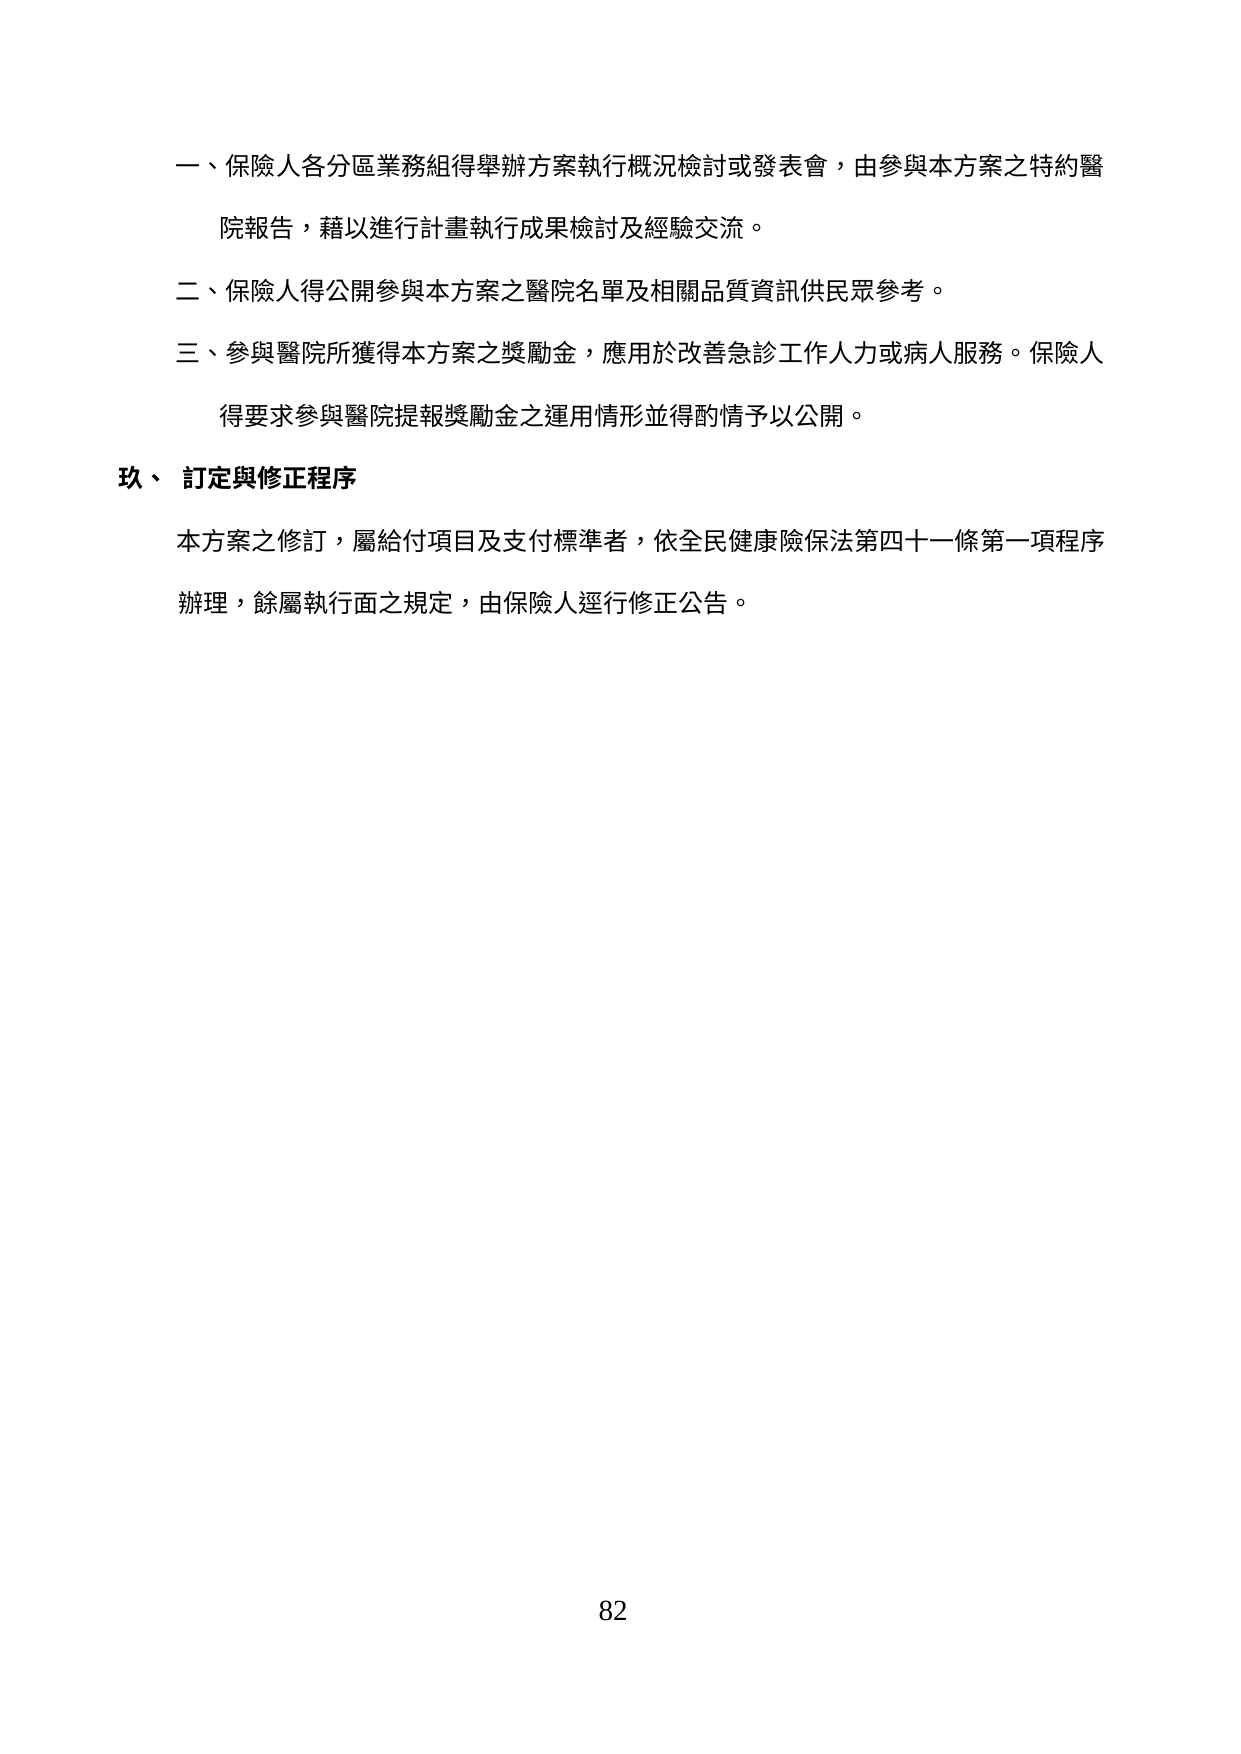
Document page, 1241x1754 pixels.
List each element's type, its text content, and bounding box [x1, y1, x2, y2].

text 一、保險人各分區業務組得舉辦方案執行概況檢討或發表會，由參與本方案之特約醫院報告，藉以進行計畫執行成果檢討及經驗交流。 [175, 123, 1107, 248]
text 二、保險人得公開參與本方案之醫院名單及相關品質資訊供民眾參考。 [175, 248, 1107, 310]
text 本方案之修訂，屬給付項目及支付標準者，依全民健康險保法第四十一條第一項程序辦理，餘屬執行面之規定，由保險人逕行修正公告。 [176, 498, 1107, 623]
list 訂定與修正程序 [118, 435, 1107, 498]
text 三、參與醫院所獲得本方案之獎勵金，應用於改善急診工作人力或病人服務。保險人得要求參與醫院提報獎勵金之運用情形並得酌情予以公開。 [175, 310, 1107, 435]
